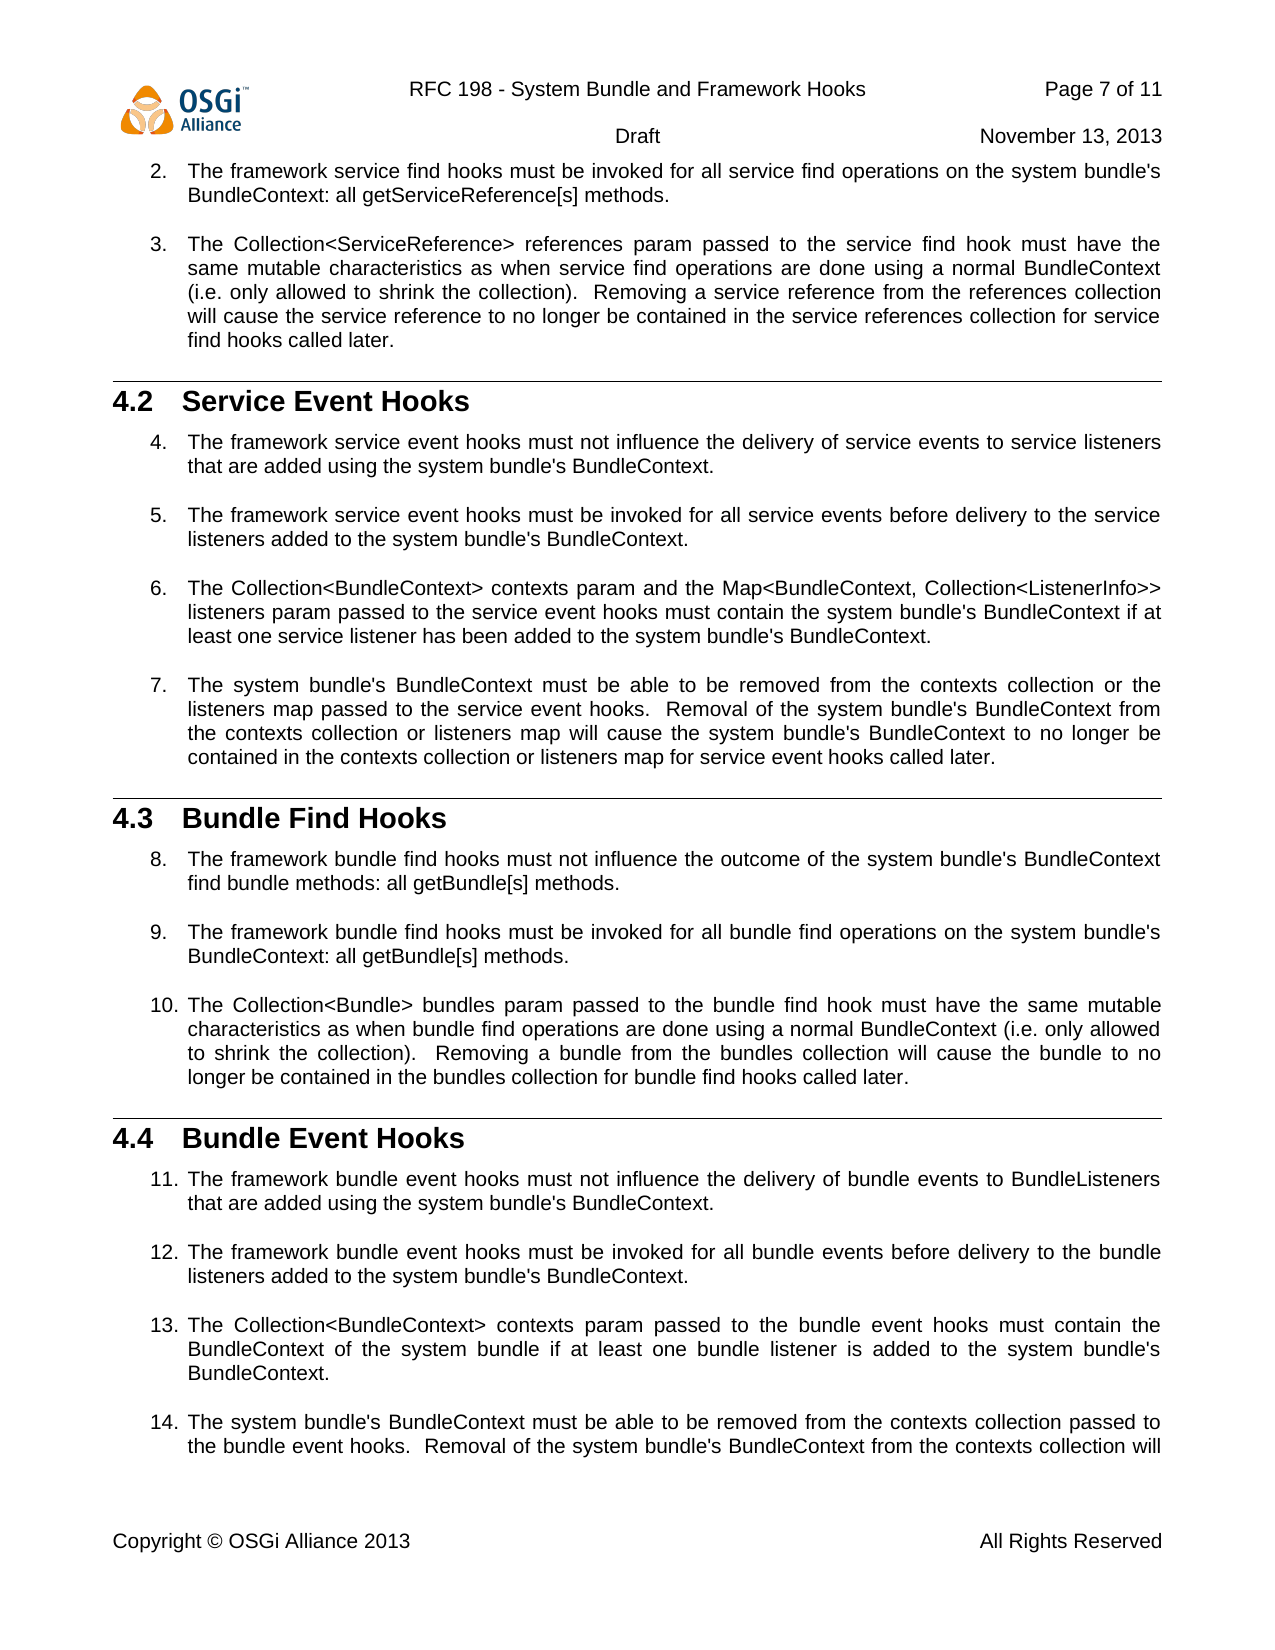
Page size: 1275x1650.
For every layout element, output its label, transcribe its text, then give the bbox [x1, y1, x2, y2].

subtitle Bundle Find Hooks [112, 799, 1162, 834]
list The Collection<Bundle> bundles param passed to the bundle find hook must have the same mutable characteristics as when bundle find operations are done using a normal BundleContext (i.e. only allowed to shrink the collection). Removing a bundle from the bundles collection will cause the bundle to no longer be contained in the bundles collection for bundle find hooks called later. [150, 993, 1162, 1088]
list The framework service find hooks must be invoked for all service find operations on the system bundle's BundleContext: all getServiceReference[s] methods. [150, 159, 1162, 207]
picture [113, 78, 257, 142]
list The framework service event hooks must be invoked for all service events before delivery to the service listeners added to the system bundle's BundleContext. [150, 503, 1162, 551]
list The system bundle's BundleContext must be able to be removed from the contexts collection or the listeners map passed to the service event hooks. Removal of the system bundle's BundleContext from the contexts collection or listeners map will cause the system bundle's BundleContext to no longer be contained in the contexts collection or listeners map for service event hooks called later. [150, 673, 1162, 768]
subtitle Service Event Hooks [112, 382, 1162, 417]
list The framework bundle event hooks must not influence the delivery of bundle events to BundleListeners that are added using the system bundle's BundleContext. [150, 1167, 1162, 1215]
list The framework bundle find hooks must not influence the outcome of the system bundle's BundleContext find bundle methods: all getBundle[s] methods. [150, 847, 1162, 895]
list The Collection<ServiceReference> references param passed to the service find hook must have the same mutable characteristics as when service find operations are done using a normal BundleContext (i.e. only allowed to shrink the collection). Removing a service reference from the references collection will cause the service reference to no longer be contained in the service references collection for service find hooks called later. [150, 232, 1162, 352]
list The framework bundle event hooks must be invoked for all bundle events before delivery to the bundle listeners added to the system bundle's BundleContext. [150, 1240, 1162, 1288]
list The system bundle's BundleContext must be able to be removed from the contexts collection passed to the bundle event hooks. Removal of the system bundle's BundleContext from the contexts collection will [150, 1409, 1162, 1457]
list The framework bundle find hooks must be invoked for all bundle find operations on the system bundle's BundleContext: all getBundle[s] methods. [150, 920, 1162, 968]
subtitle Bundle Event Hooks [112, 1119, 1162, 1154]
list The Collection<BundleContext> contexts param passed to the bundle event hooks must contain the BundleContext of the system bundle if at least one bundle listener is added to the system bundle's BundleContext. [150, 1313, 1162, 1384]
list The framework service event hooks must not influence the delivery of service events to service listeners that are added using the system bundle's BundleContext. [150, 430, 1162, 478]
list The Collection<BundleContext> contexts param and the Map<BundleContext, Collection<ListenerInfo>> listeners param passed to the service event hooks must contain the system bundle's BundleContext if at least one service listener has been added to the system bundle's BundleContext. [150, 576, 1162, 648]
